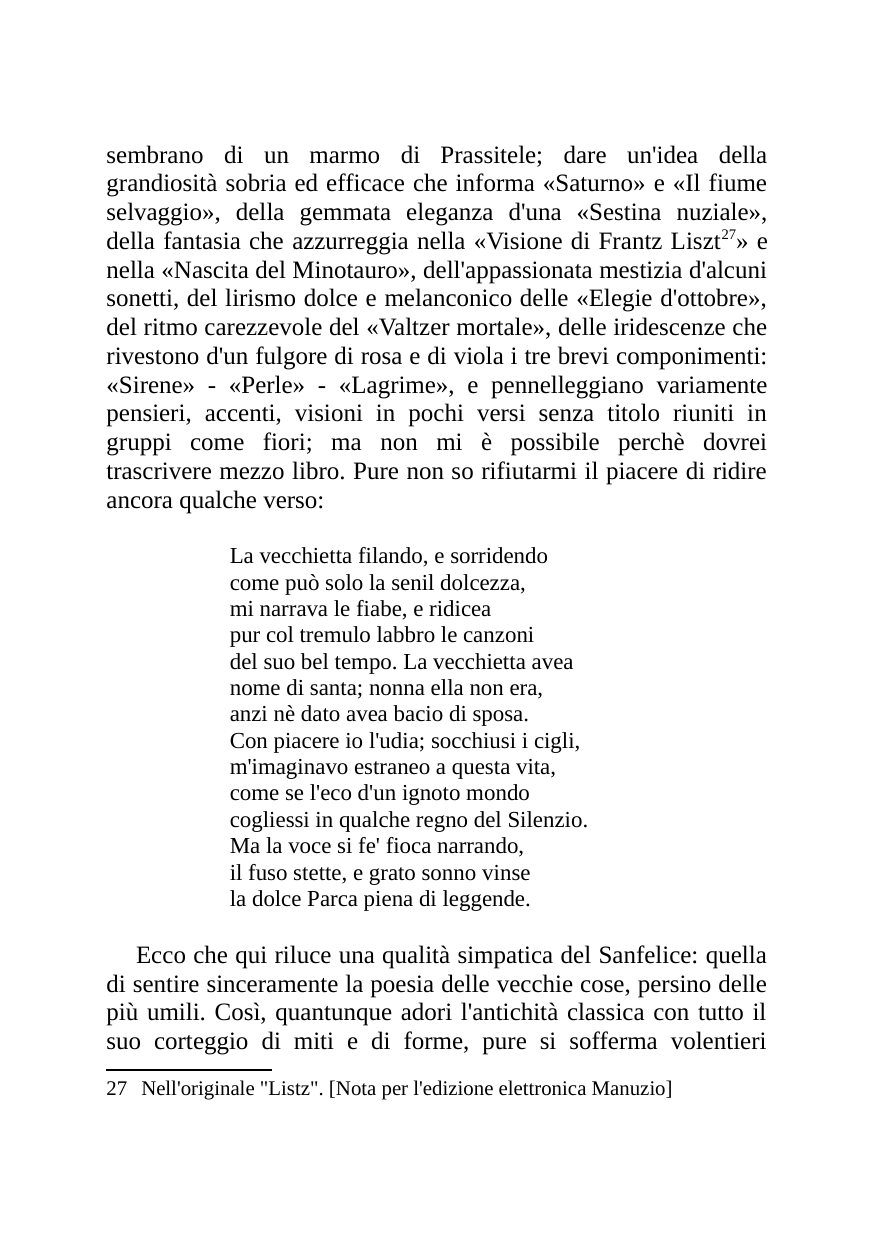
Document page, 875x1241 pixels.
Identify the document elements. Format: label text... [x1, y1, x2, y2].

text anzi nè dato avea bacio di sposa. [200, 700, 768, 727]
text cogliessi in qualche regno del Silenzio. [200, 806, 768, 832]
text del suo bel tempo. La vecchietta avea [200, 648, 768, 674]
text m'imaginavo estraneo a questa vita, [200, 753, 768, 779]
text la dolce Parca piena di leggende. [200, 885, 768, 911]
text La vecchietta filando, e sorridendo [200, 542, 768, 569]
text pur col tremulo labbro le canzoni [200, 621, 768, 648]
text sembrano di un marmo di Prassitele; dare un'idea della grandiosità sobria ed efficace che informa «Saturno» e «Il fiume selvaggio», della gemmata eleganza d'una «Sestina nuziale», della fantasia che azzurreggia nella «Visione di Frantz Liszt» e nella «Nascita del Minotauro», dell'appassionata mestizia d'alcuni sonetti, del lirismo dolce e melanconico delle «Elegie d'ottobre», del ritmo carezzevole del «Valtzer mortale», delle iridescenze che rivestono d'un fulgore di rosa e di viola i tre brevi componimenti: «Sirene» - «Perle» - «Lagrime», e pennelleggiano variamente pensieri, accenti, visioni in pochi versi senza titolo riuniti in gruppi come fiori; ma non mi è possibile perchè dovrei trascrivere mezzo libro. Pure non so rifiutarmi il piacere di ridire ancora qualche verso: [106, 140, 768, 513]
text come può solo la senil dolcezza, [200, 569, 768, 595]
text Nell'originale "Listz". [Nota per l'edizione elettronica Manuzio] [106, 1076, 768, 1100]
text mi narrava le fiabe, e ridicea [200, 595, 768, 621]
text nome di santa; nonna ella non era, [200, 674, 768, 700]
text il fuso stette, e grato sonno vinse [200, 858, 768, 885]
text Con piacere io l'udia; socchiusi i cigli, [200, 727, 768, 753]
text come se l'eco d'un ignoto mondo [200, 779, 768, 806]
text Ma la voce si fe' fioca narrando, [200, 832, 768, 858]
text Ecco che qui riluce una qualità simpatica del Sanfelice: quella di sentire sinceramente la poesia delle vecchie cose, persino delle più umili. Così, quantunque adori l'antichità classica con tutto il suo corteggio di miti e di forme, pure si sofferma volentieri [106, 940, 768, 1055]
